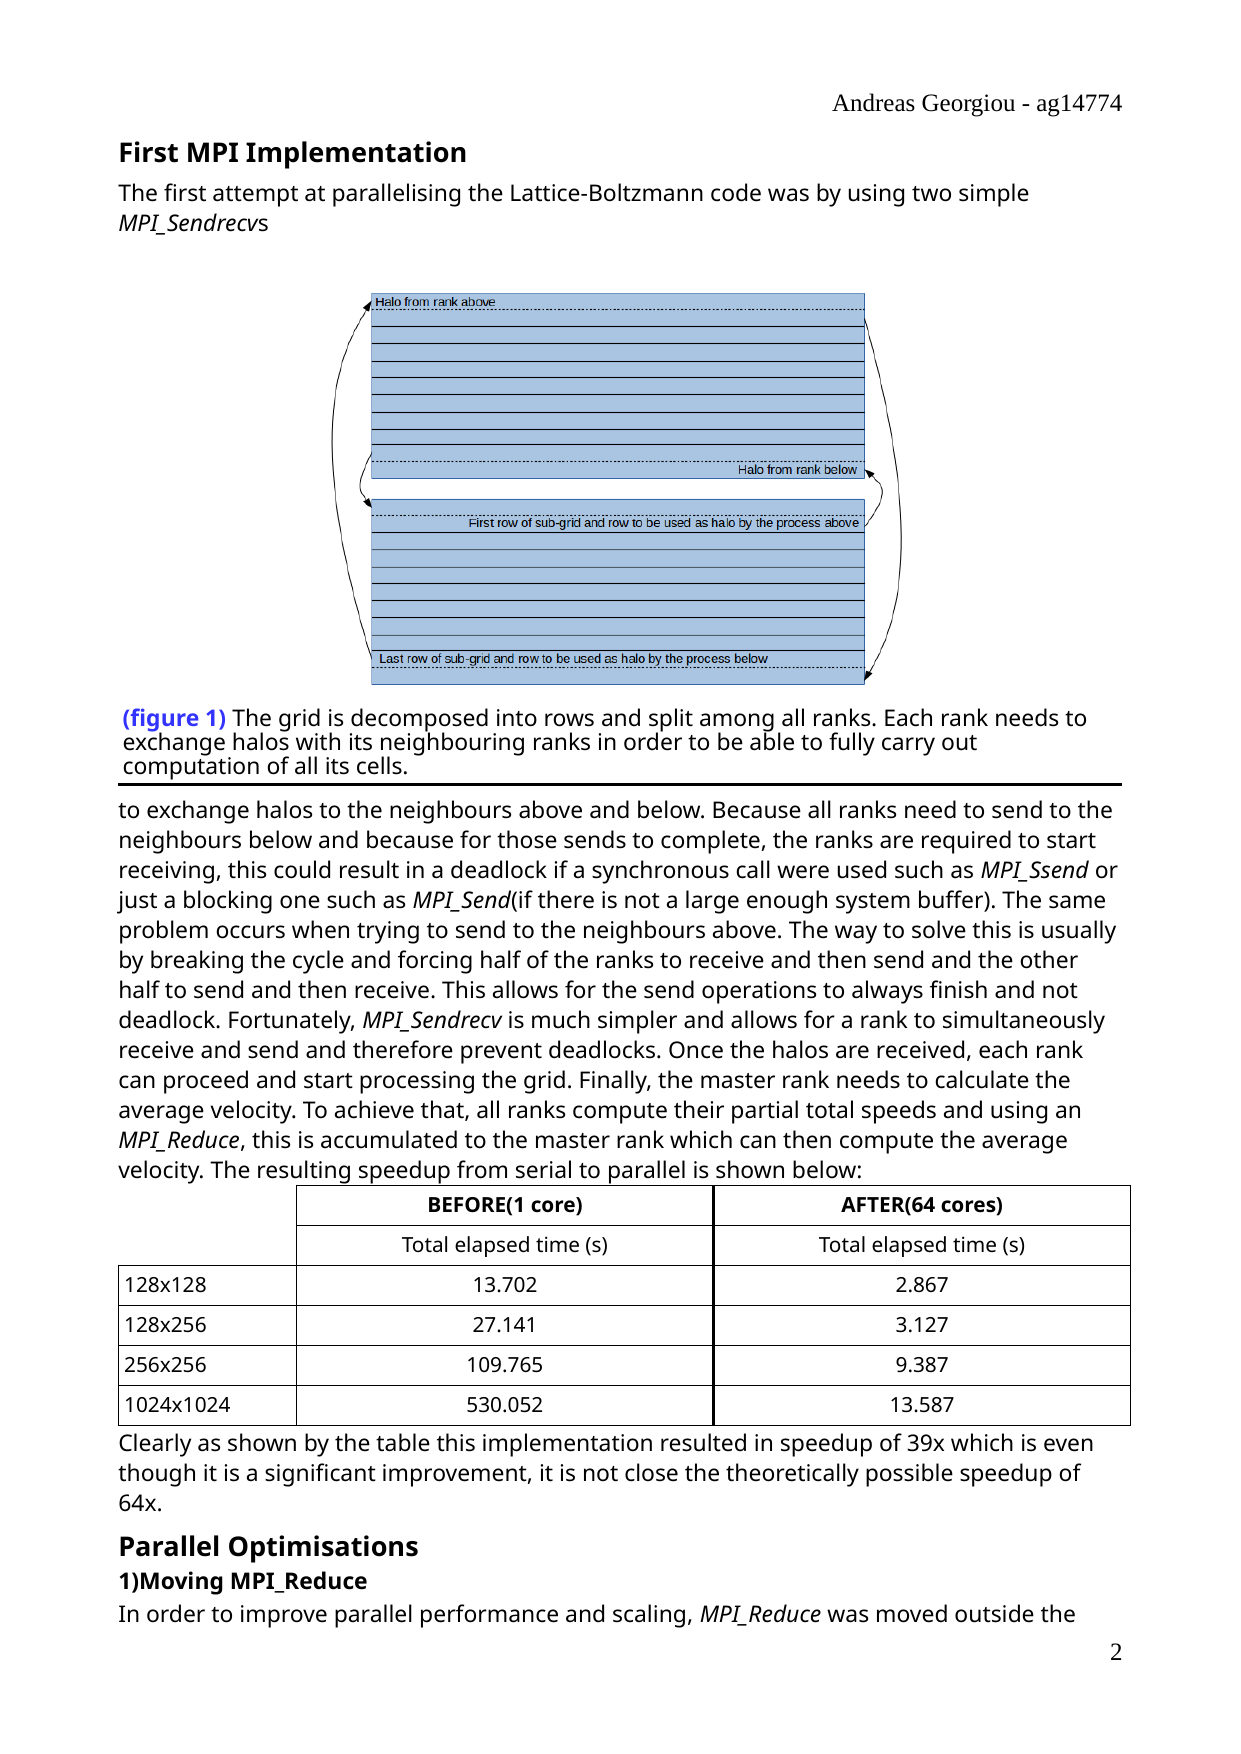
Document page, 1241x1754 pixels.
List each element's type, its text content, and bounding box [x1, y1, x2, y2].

table_cell 1024x1024 [119, 1386, 296, 1424]
text 1)Moving MPI_Reduce [118, 1566, 1122, 1596]
table_cell Total elapsed time (s) [297, 1226, 712, 1264]
table_cell 3.127 [715, 1306, 1130, 1344]
table_cell 9.387 [715, 1346, 1130, 1384]
text (figure 1) The grid is decomposed into rows and split among all ranks. Each rank needs to exchange halos with its neighbouring ranks in order to be able to fully carry out computation of all its cells. [118, 703, 1122, 783]
text First MPI Implementation [118, 139, 1122, 169]
table_cell 2.867 [715, 1266, 1130, 1304]
table_cell 530.052 [297, 1386, 712, 1424]
table_cell 128x128 [119, 1266, 296, 1304]
text The first attempt at parallelising the Lattice-Boltzmann code was by using two simple MPI_Sendrecvs [118, 178, 1122, 238]
text In order to improve parallel performance and scaling, MPI_Reduce was moved outside the [118, 1599, 1122, 1629]
table_header AFTER(64 cores) [715, 1186, 1130, 1224]
table_header [118, 1185, 296, 1224]
table_cell 13.702 [297, 1266, 712, 1304]
table_cell 256x256 [119, 1346, 296, 1384]
text Clearly as shown by the table this implementation resulted in speedup of 39x which is even though it is a significant improvement, it is not close the theoretically possible speedup of 64x. [118, 1428, 1122, 1518]
table_cell 109.765 [297, 1346, 712, 1384]
table_cell 27.141 [297, 1306, 712, 1344]
table_cell Total elapsed time (s) [715, 1226, 1130, 1264]
text to exchange halos to the neighbours above and below. Because all ranks need to send to the neighbours below and because for those sends to complete, the ranks are required to start receiving, this could result in a deadlock if a synchronous call were used such as MPI_Ssend or just a blocking one such as MPI_Send(if there is not a large enough system buffer). The same problem occurs when trying to send to the neighbours above. The way to solve this is usually by breaking the cycle and forcing half of the ranks to receive and then send and the other half to send and then receive. This allows for the send operations to always finish and not deadlock. Fortunately, MPI_Sendrecv is much simpler and allows for a rank to simultaneously receive and send and therefore prevent deadlocks. Once the halos are received, each rank can proceed and start processing the grid. Finally, the master rank needs to calculate the average velocity. To achieve that, all ranks compute their partial total speeds and using an MPI_Reduce, this is accumulated to the master rank which can then compute the average velocity. The resulting speedup from serial to parallel is shown below: [118, 794, 1122, 1184]
table_cell 128x256 [119, 1306, 296, 1344]
picture [323, 287, 917, 690]
table_cell 13.587 [715, 1386, 1130, 1424]
table_cell [118, 1225, 296, 1264]
table_header BEFORE(1 core) [297, 1186, 712, 1224]
text Parallel Optimisations [118, 1533, 1122, 1563]
